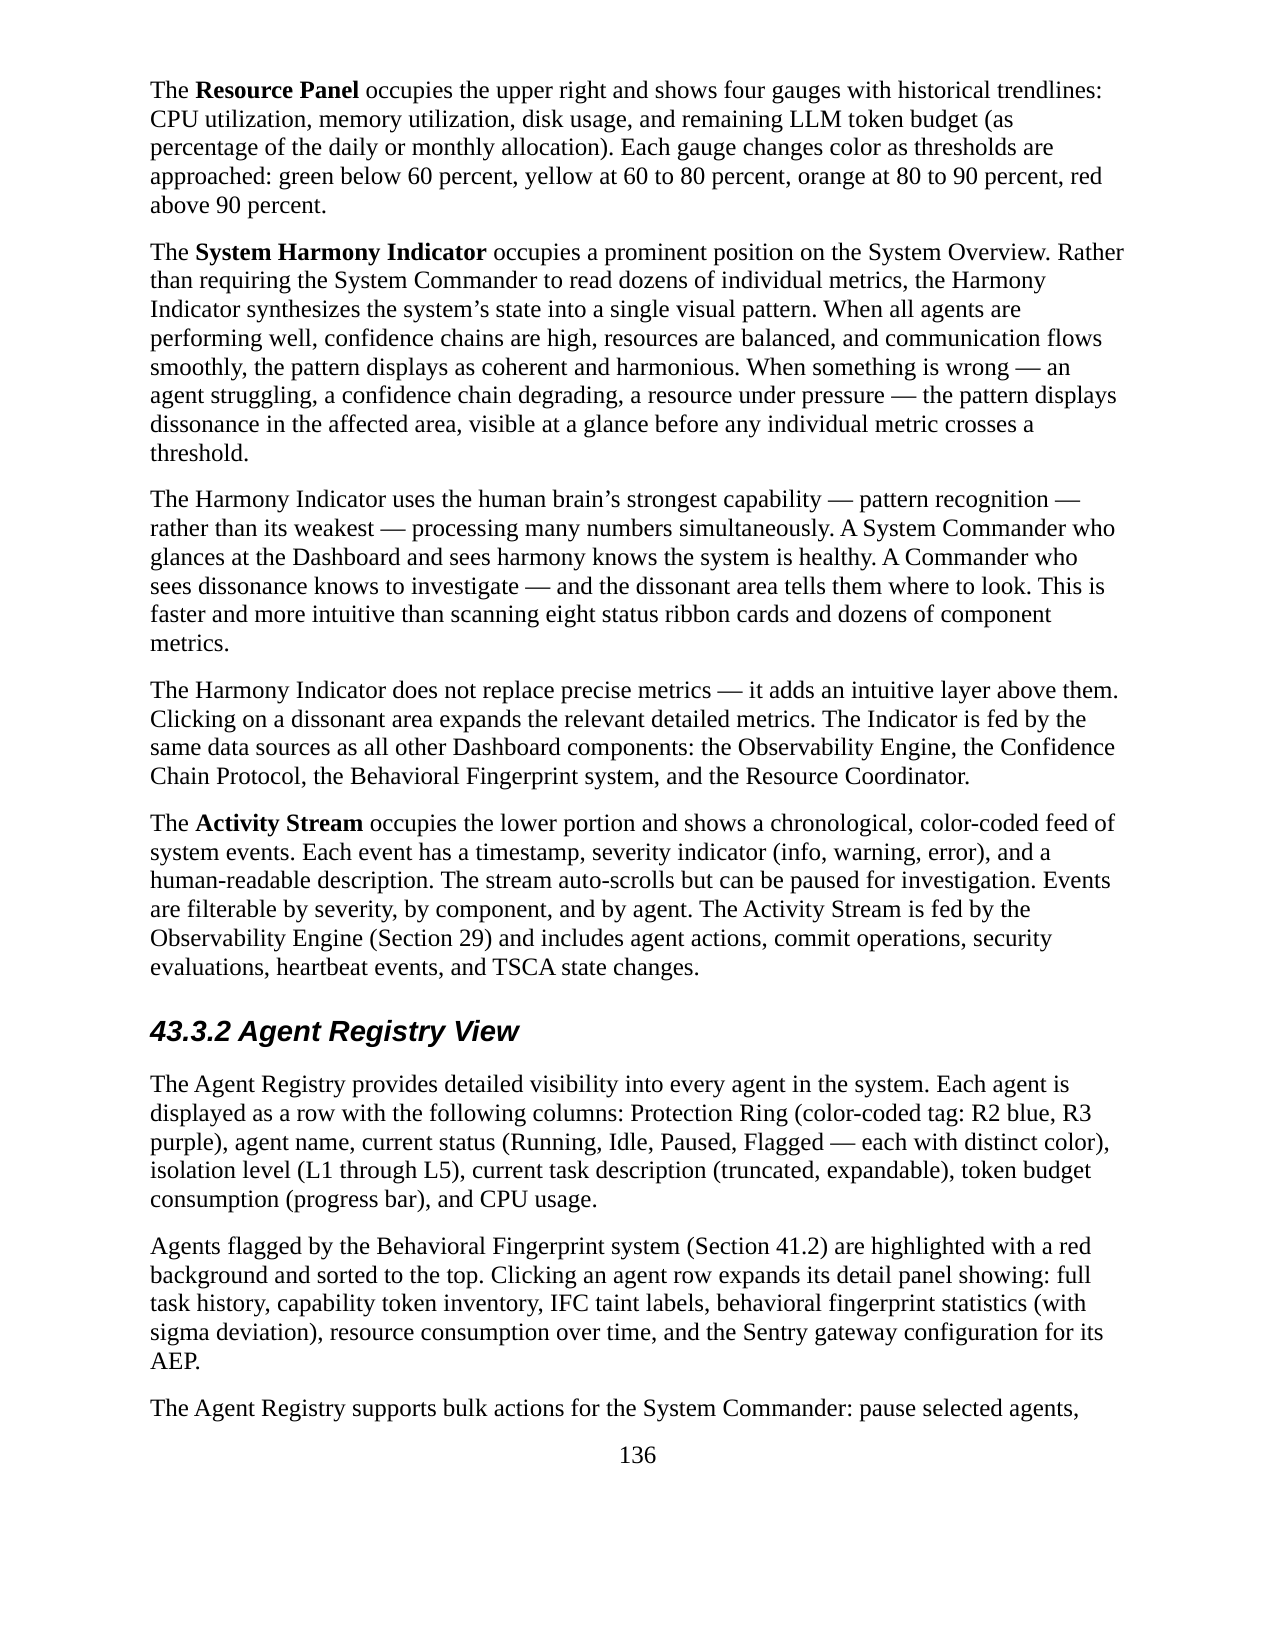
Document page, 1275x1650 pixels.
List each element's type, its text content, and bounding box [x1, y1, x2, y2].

text The Agent Registry provides detailed visibility into every agent in the system. Each agent is displayed as a row with the following columns: Protection Ring (color-coded tag: R2 blue, R3 purple), agent name, current status (Running, Idle, Paused, Flagged — each with distinct color), isolation level (L1 through L5), current task description (truncated, expandable), token budget consumption (progress bar), and CPU usage. [150, 1069, 1125, 1213]
text The Harmony Indicator does not replace precise metrics — it adds an intuitive layer above them. Clicking on a dissonant area expands the relevant detailed metrics. The Indicator is fed by the same data sources as all other Dashboard components: the Observability Engine, the Confidence Chain Protocol, the Behavioral Fingerprint system, and the Resource Coordinator. [150, 675, 1125, 790]
subtitle 43.3.2 Agent Registry View [150, 1014, 1125, 1048]
text Agents flagged by the Behavioral Fingerprint system (Section 41.2) are highlighted with a red background and sorted to the top. Clicking an agent row expands its detail panel showing: full task history, capability token inventory, IFC taint labels, behavioral fingerprint statistics (with sigma deviation), resource consumption over time, and the Sentry gateway configuration for its AEP. [150, 1231, 1125, 1375]
text The Activity Stream occupies the lower portion and shows a chronological, color-coded feed of system events. Each event has a timestamp, severity indicator (info, warning, error), and a human-readable description. The stream auto-scrolls but can be paused for investigation. Events are filterable by severity, by component, and by agent. The Activity Stream is fed by the Observability Engine (Section 29) and includes agent actions, commit operations, security evaluations, heartbeat events, and TSCA state changes. [150, 808, 1125, 980]
text The Agent Registry supports bulk actions for the System Commander: pause selected agents, [150, 1393, 1125, 1421]
text The Harmony Indicator uses the human brain’s strongest capability — pattern recognition — rather than its weakest — processing many numbers simultaneously. A System Commander who glances at the Dashboard and sees harmony knows the system is healthy. A Commander who sees dissonance knows to investigate — and the dissonant area tells them where to look. This is faster and more intuitive than scanning eight status ribbon cards and dozens of component metrics. [150, 484, 1125, 657]
text The System Harmony Indicator occupies a prominent position on the System Overview. Rather than requiring the System Commander to read dozens of individual metrics, the Harmony Indicator synthesizes the system’s state into a single visual pattern. When all agents are performing well, confidence chains are high, resources are balanced, and communication flows smoothly, the pattern displays as coherent and harmonious. When something is wrong — an agent struggling, a confidence chain degrading, a resource under pressure — the pattern displays dissonance in the affected area, visible at a glance before any individual metric crosses a threshold. [150, 237, 1125, 467]
text The Resource Panel occupies the upper right and shows four gauges with historical trendlines: CPU utilization, memory utilization, disk usage, and remaining LLM token budget (as percentage of the daily or monthly allocation). Each gauge changes color as thresholds are approached: green below 60 percent, yellow at 60 to 80 percent, orange at 80 to 90 percent, red above 90 percent. [150, 75, 1125, 219]
